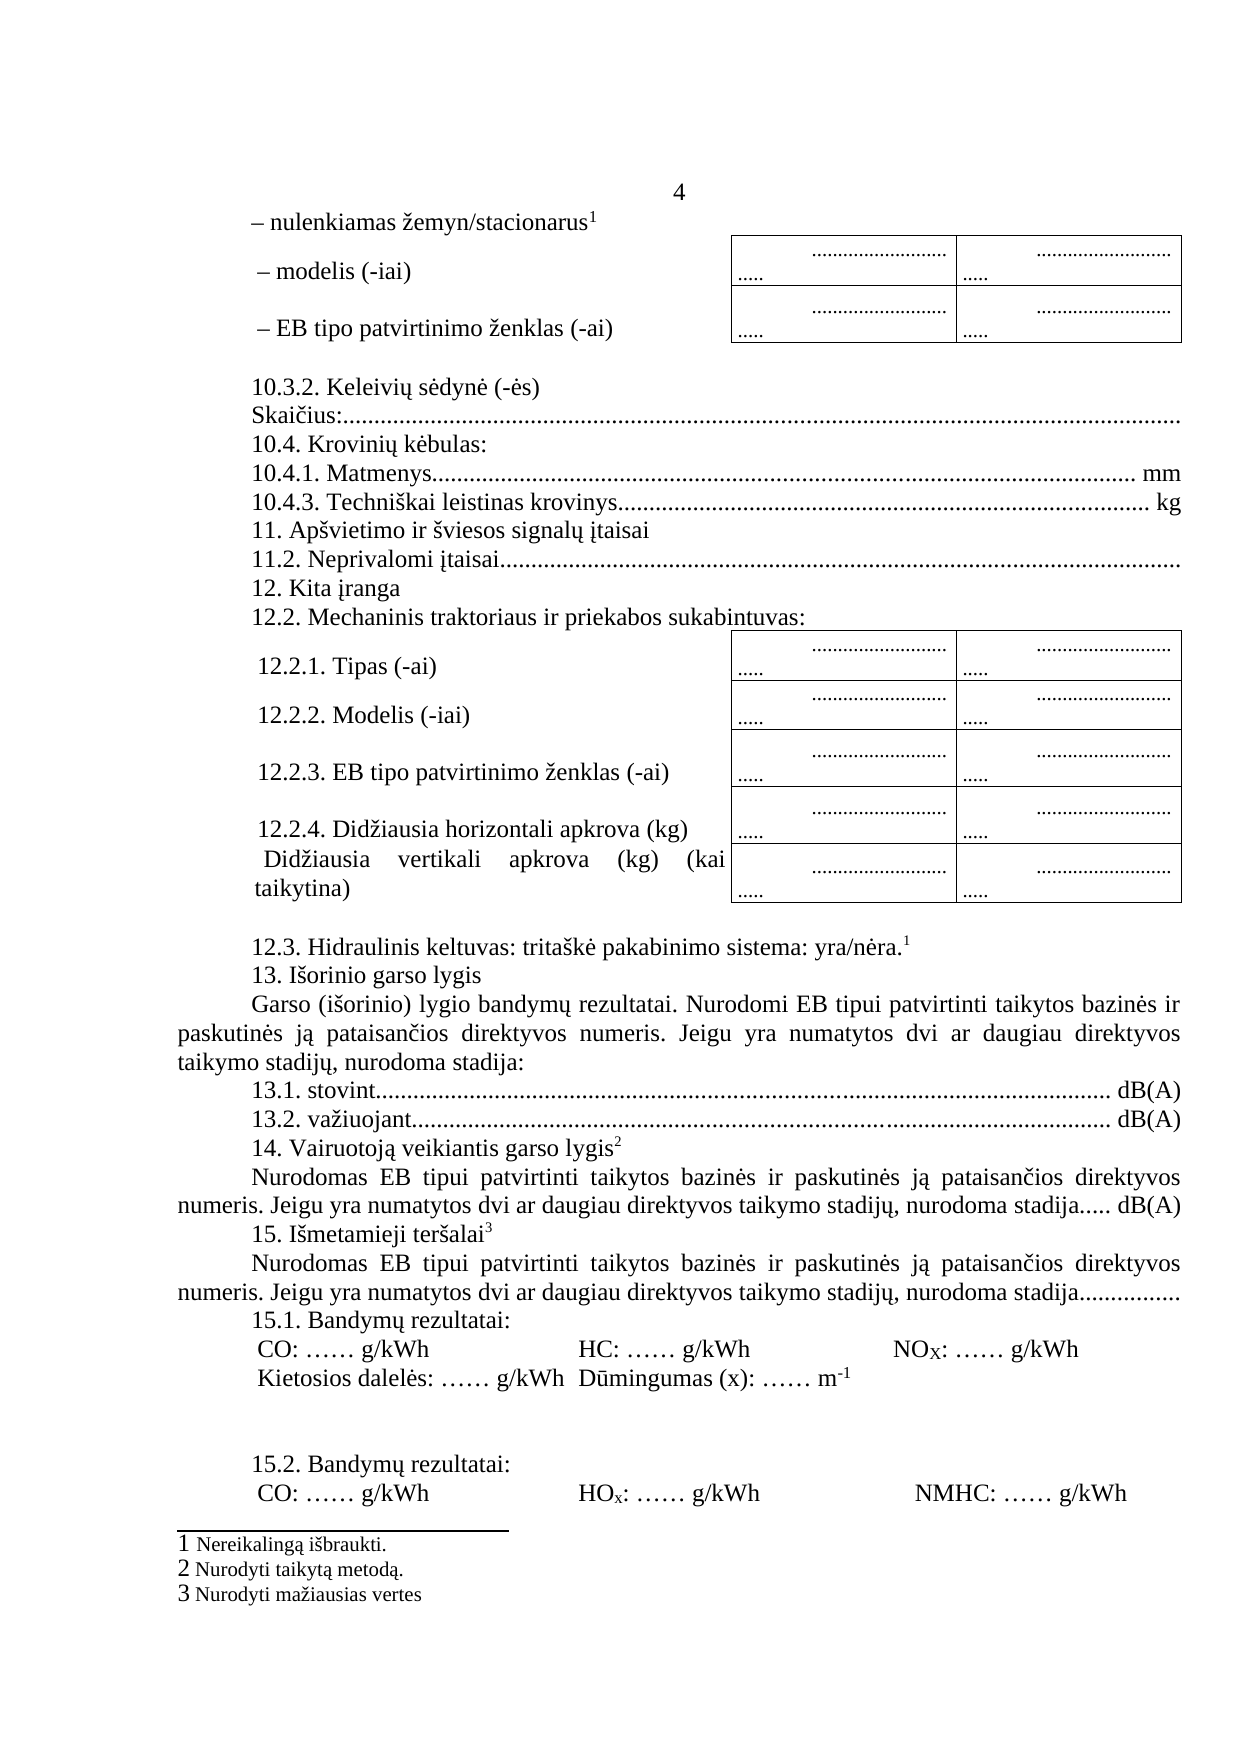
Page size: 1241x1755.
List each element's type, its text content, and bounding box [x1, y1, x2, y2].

text Nereikalingą išbraukti. [177, 1531, 1181, 1556]
text 10.4.3. Techniškai leistinas krovinys ........ kg [177, 487, 1181, 515]
table_cell ............................... [732, 730, 956, 786]
text 15.1. Bandymų rezultatai: [177, 1305, 1181, 1334]
table_header CO: …… g/kWh [177, 1334, 572, 1363]
table_cell – EB tipo patvirtinimo ženklas (-ai) [177, 285, 731, 342]
table_header HC: …… g/kWh [572, 1334, 887, 1363]
text 10.3.2. Keleivių sėdynė (-ės) [177, 372, 1181, 400]
text 13. Išorinio garso lygis [177, 960, 1181, 989]
text 15. Išmetamieji teršalai [177, 1219, 1181, 1248]
table_header ............................... [957, 236, 1181, 284]
text 10.4. Krovinių kėbulas: [177, 429, 1181, 458]
text – nulenkiamas žemyn/stacionarus1 [177, 207, 1181, 235]
table_cell ............................... [957, 286, 1181, 342]
text Nurodomas EB tipui patvirtinti taikytos bazinės ir paskutinės ją pataisančios direktyvos numeris. Jeigu yra numatytos dvi ar daugiau direktyvos taikymo stadijų, nurodoma stadija [177, 1248, 1181, 1305]
table_header ............................... [732, 236, 956, 284]
table_cell ............................... [732, 844, 956, 902]
table_cell 12.2.2. Modelis (-iai) [177, 680, 731, 729]
table_header NOX: …… g/kWh [887, 1334, 1181, 1363]
text Nurodyti mažiausias vertes [177, 1581, 1181, 1606]
table_cell 12.2.4. Didžiausia horizontali apkrova (kg) [177, 786, 731, 843]
text 11. Apšvietimo ir šviesos signalų įtaisai [177, 515, 1181, 544]
table_header NMHC: …… g/kWh [909, 1478, 1181, 1507]
text 13.1. stovint ........................................... dB(A) [177, 1075, 1181, 1104]
table_cell 12.2.3. EB tipo patvirtinimo ženklas (-ai) [177, 729, 731, 786]
table_cell [887, 1363, 1181, 1392]
table_header ............................... [957, 631, 1181, 679]
table_cell ............................... [957, 730, 1181, 786]
table_cell Didžiausia vertikali apkrova (kg) (kai taikytina) [177, 843, 731, 902]
table_cell ............................... [957, 787, 1181, 843]
text Skaičius: ........................................................... [177, 400, 1181, 429]
text Nurodyti taikytą metodą. [177, 1556, 1181, 1581]
table_cell ............................... [732, 787, 956, 843]
text 14. Vairuotoją veikiantis garso lygis [177, 1133, 1181, 1162]
table_cell ............................... [732, 286, 956, 342]
table_cell Dūmingumas (x): …… m-1 [572, 1363, 887, 1392]
text Nurodomas EB tipui patvirtinti taikytos bazinės ir paskutinės ją pataisančios direktyvos numeris. Jeigu yra numatytos dvi ar daugiau direktyvos taikymo stadijų, nurodoma stadija dB(A) [177, 1162, 1181, 1219]
table_header 12.2.1. Tipas (-ai) [177, 630, 731, 679]
table_cell ............................... [732, 681, 956, 729]
table_header – modelis (-iai) [177, 235, 731, 284]
text 15.2. Bandymų rezultatai: [177, 1449, 1181, 1478]
text 10.4.1. Matmenys ..................................... mm [177, 458, 1181, 487]
text 11.2. Neprivalomi įtaisai ........................... [177, 544, 1181, 573]
text 12.2. Mechaninis traktoriaus ir priekabos sukabintuvas: [177, 602, 1181, 630]
table_header HOx: …… g/kWh [572, 1478, 908, 1507]
text 13.2. važiuojant .................................... dB(A) [177, 1104, 1181, 1133]
table_cell ............................... [957, 844, 1181, 902]
table_header CO: …… g/kWh [177, 1478, 572, 1507]
table_cell Kietosios dalelės: …… g/kWh [177, 1363, 572, 1392]
table_header ............................... [732, 631, 956, 679]
text 12. Kita įranga [177, 573, 1181, 602]
text 12.3. Hidraulinis keltuvas: tritaškė pakabinimo sistema: yra/nėra. [177, 932, 1181, 960]
table_cell ............................... [957, 681, 1181, 729]
text Garso (išorinio) lygio bandymų rezultatai. Nurodomi EB tipui patvirtinti taikytos bazinės ir paskutinės ją pataisančios direktyvos numeris. Jeigu yra numatytos dvi ar daugiau direktyvos taikymo stadijų, nurodoma stadija: [177, 989, 1181, 1075]
